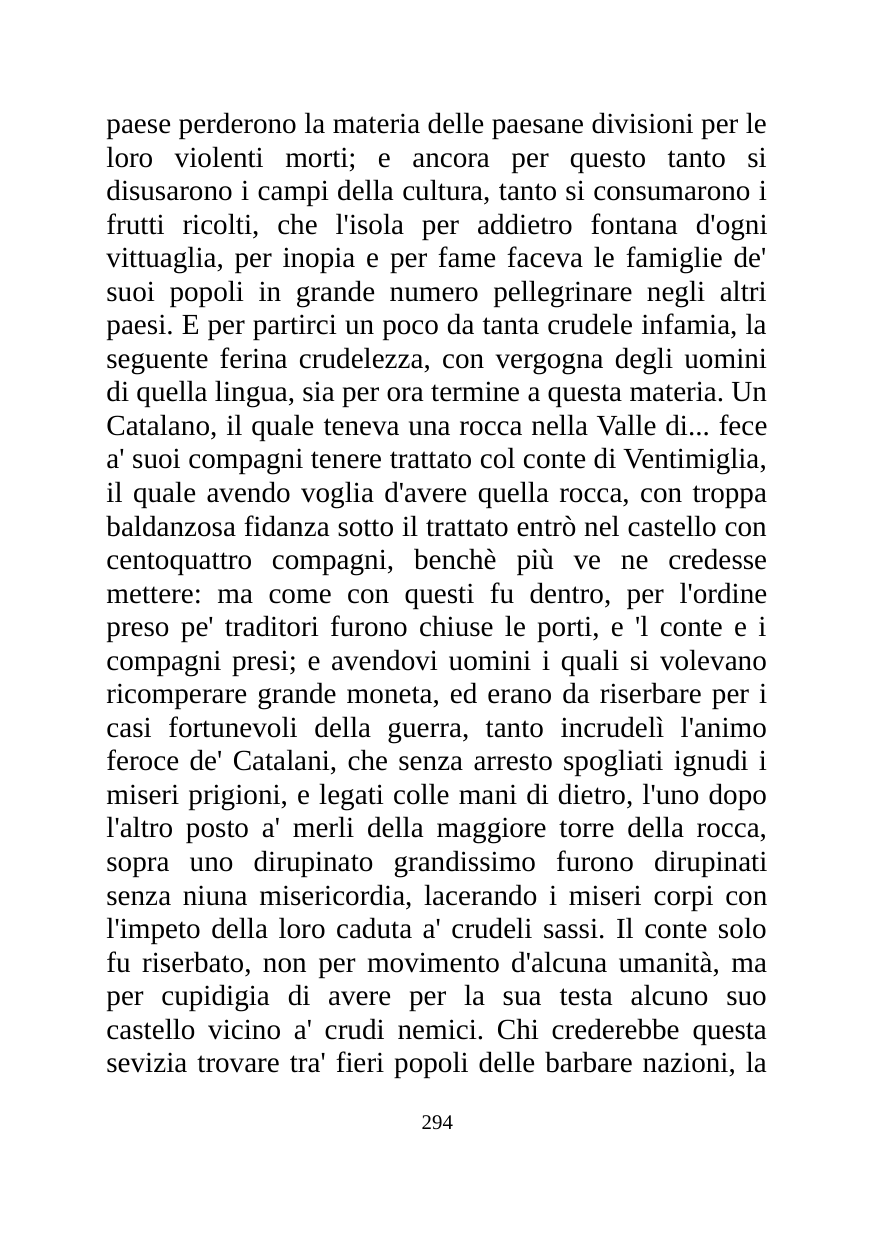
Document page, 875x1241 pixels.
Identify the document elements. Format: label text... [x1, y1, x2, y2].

text paese perderono la materia delle paesane divisioni per le loro violenti morti; e ancora per questo tanto si disusarono i campi della cultura, tanto si consumarono i frutti ricolti, che l'isola per addietro fontana d'ogni vittuaglia, per inopia e per fame faceva le famiglie de' suoi popoli in grande numero pellegrinare negli altri paesi. E per partirci un poco da tanta crudele infamia, la seguente ferina crudelezza, con vergogna degli uomini di quella lingua, sia per ora termine a questa materia. Un Catalano, il quale teneva una rocca nella Valle di... fece a' suoi compagni tenere trattato col conte di Ventimiglia, il quale avendo voglia d'avere quella rocca, con troppa baldanzosa fidanza sotto il trattato entrò nel castello con centoquattro compagni, benchè più ve ne credesse mettere: ma come con questi fu dentro, per l'ordine preso pe' traditori furono chiuse le porti, e 'l conte e i compagni presi; e avendovi uomini i quali si volevano ricomperare grande moneta, ed erano da riserbare per i casi fortunevoli della guerra, tanto incrudelì l'animo feroce de' Catalani, che senza arresto spogliati ignudi i miseri prigioni, e legati colle mani di dietro, l'uno dopo l'altro posto a' merli della maggiore torre della rocca, sopra uno dirupinato grandissimo furono dirupinati senza niuna misericordia, lacerando i miseri corpi con l'impeto della loro caduta a' crudeli sassi. Il conte solo fu riserbato, non per movimento d'alcuna umanità, ma per cupidigia di avere per la sua testa alcuno suo castello vicino a' crudi nemici. Chi crederebbe questa sevizia trovare tra' fieri popoli delle barbare nazioni, la [106, 106, 768, 1079]
